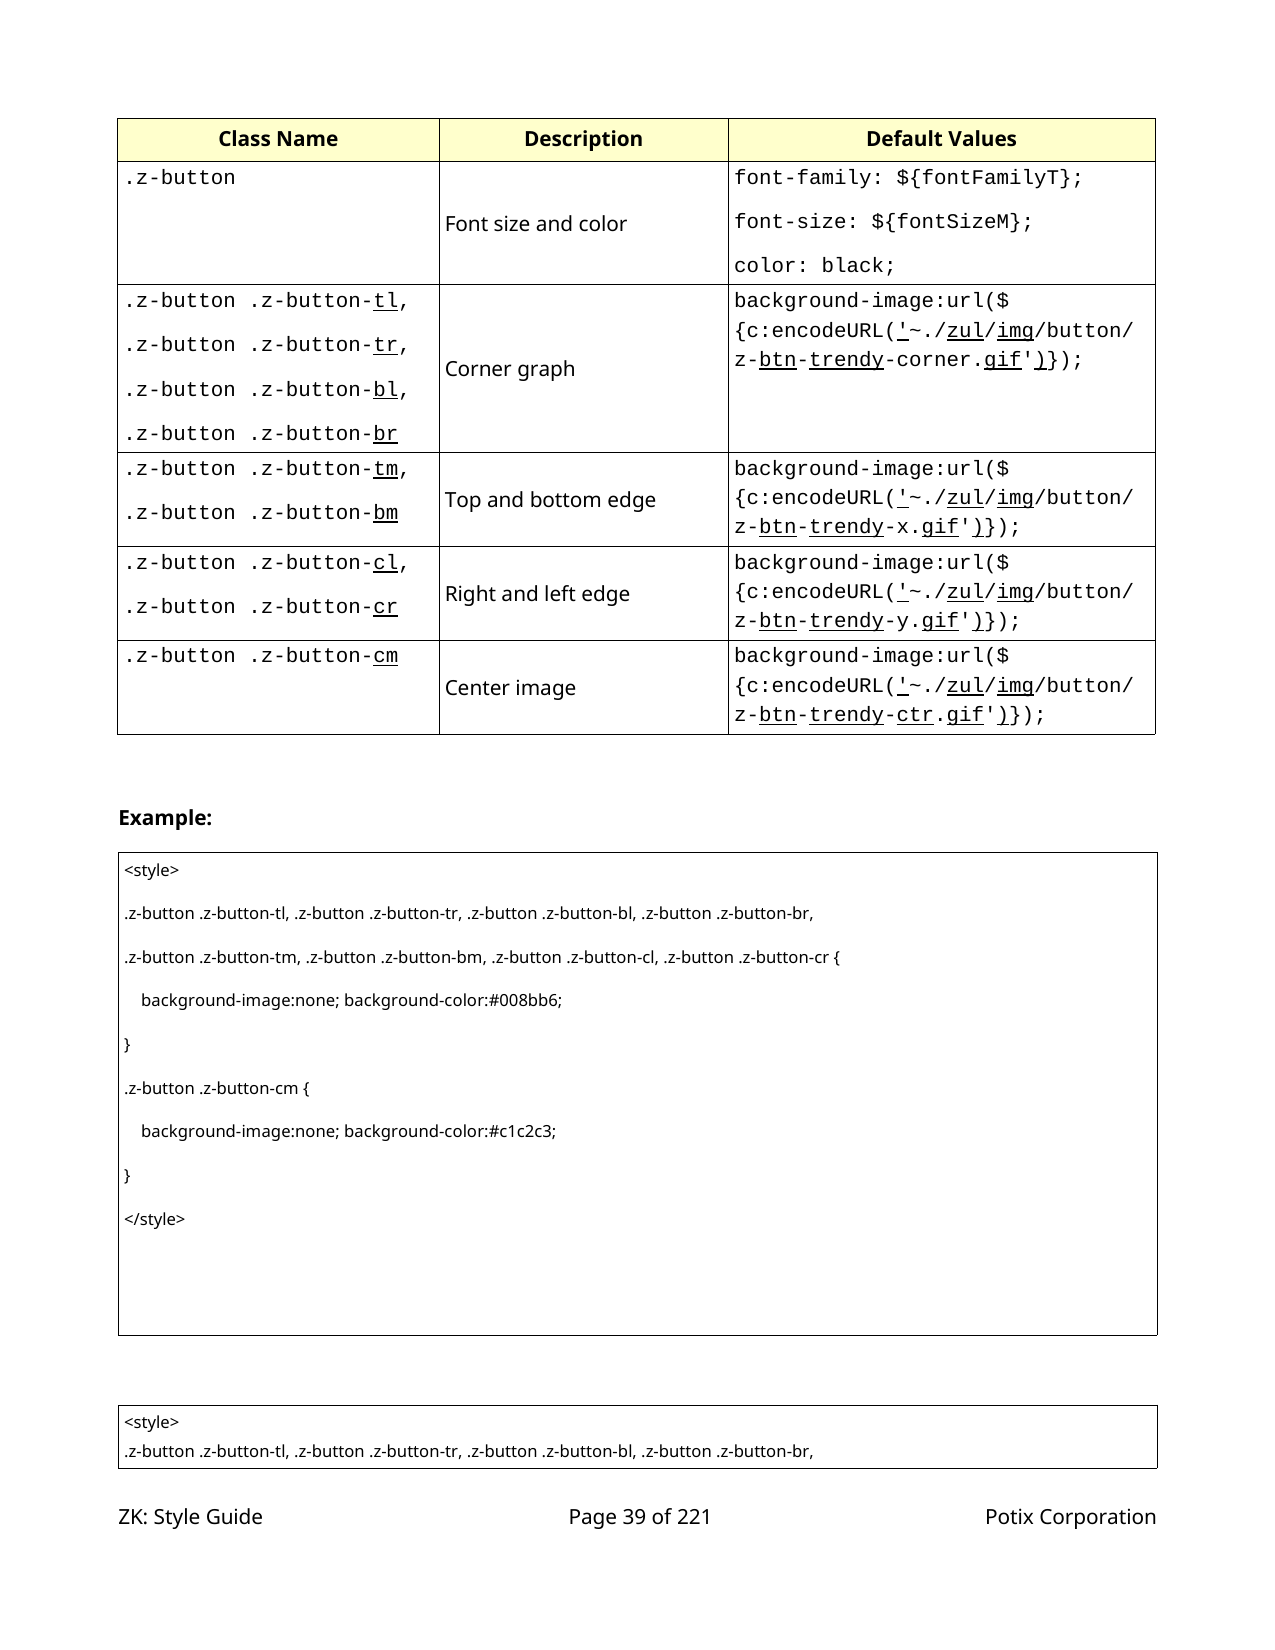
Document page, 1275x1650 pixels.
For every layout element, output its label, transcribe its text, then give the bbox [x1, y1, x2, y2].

table_cell Center image [440, 641, 728, 734]
table_cell Font size and color [440, 162, 728, 284]
table_cell Top and bottom edge [440, 453, 728, 546]
table_cell background-image:url(${c:encodeURL('~./zul/img/button/z-btn-trendy-corner.gif')}); [729, 285, 1155, 452]
table_header Class Name [118, 119, 439, 161]
table_cell background-image:url(${c:encodeURL('~./zul/img/button/z-btn-trendy-y.gif')}); [729, 547, 1155, 640]
table_cell Right and left edge [440, 547, 728, 640]
table_cell .z-button .z-button-cl, .z-button .z-button-cr [118, 547, 439, 640]
table_cell .z-button .z-button-cm [118, 641, 439, 734]
table_header Description [440, 119, 728, 161]
table_cell Corner graph [440, 285, 728, 452]
text Example: [118, 803, 1157, 831]
table_cell .z-button [118, 162, 439, 284]
table_cell .z-button .z-button-tl, .z-button .z-button-tr, .z-button .z-button-bl, .z-button .z-button-br [118, 285, 439, 452]
table_header Default Values [729, 119, 1155, 161]
table_cell font-family: ${fontFamilyT}; font-size: ${fontSizeM}; color: black; [729, 162, 1155, 284]
table_header <style> .z-button .z-button-tl, .z-button .z-button-tr, .z-button .z-button-bl, .z-button .z-button-br, [119, 1406, 1157, 1468]
table_header <style> .z-button .z-button-tl, .z-button .z-button-tr, .z-button .z-button-bl, .z-button .z-button-br, .z-button .z-button-tm, .z-button .z-button-bm, .z-button .z-button-cl, .z-button .z-button-cr { background-image:none; background-color:#008bb6; } .z-button .z-button-cm { background-image:none; background-color:#c1c2c3; } </style> [119, 853, 1157, 1335]
table_cell background-image:url(${c:encodeURL('~./zul/img/button/z-btn-trendy-x.gif')}); [729, 453, 1155, 546]
table_cell .z-button .z-button-tm, .z-button .z-button-bm [118, 453, 439, 546]
table_cell background-image:url(${c:encodeURL('~./zul/img/button/z-btn-trendy-ctr.gif')}); [729, 641, 1155, 734]
